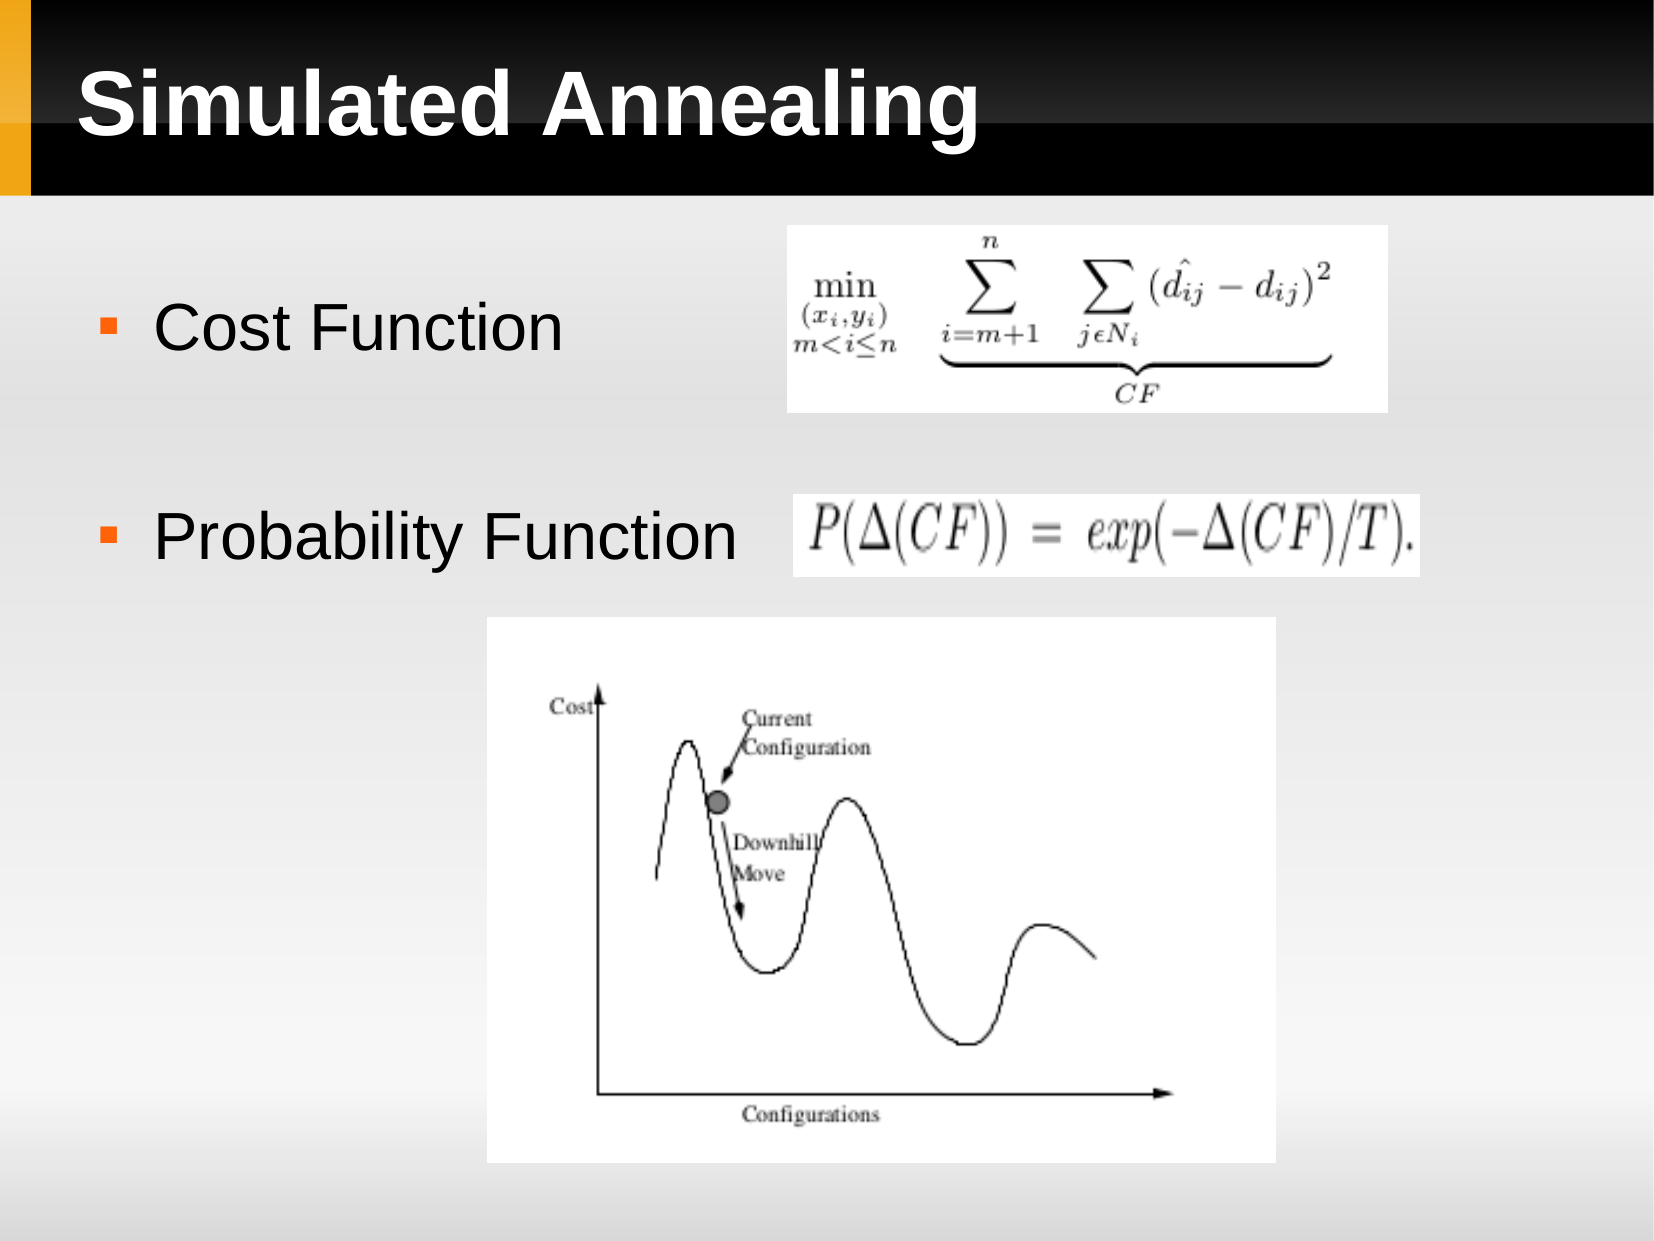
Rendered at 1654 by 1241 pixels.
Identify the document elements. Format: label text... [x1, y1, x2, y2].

picture [0, 0, 1654, 1241]
title Simulated Annealing [76, 0, 1565, 208]
list Cost Function Probability Function [82, 290, 1571, 1109]
